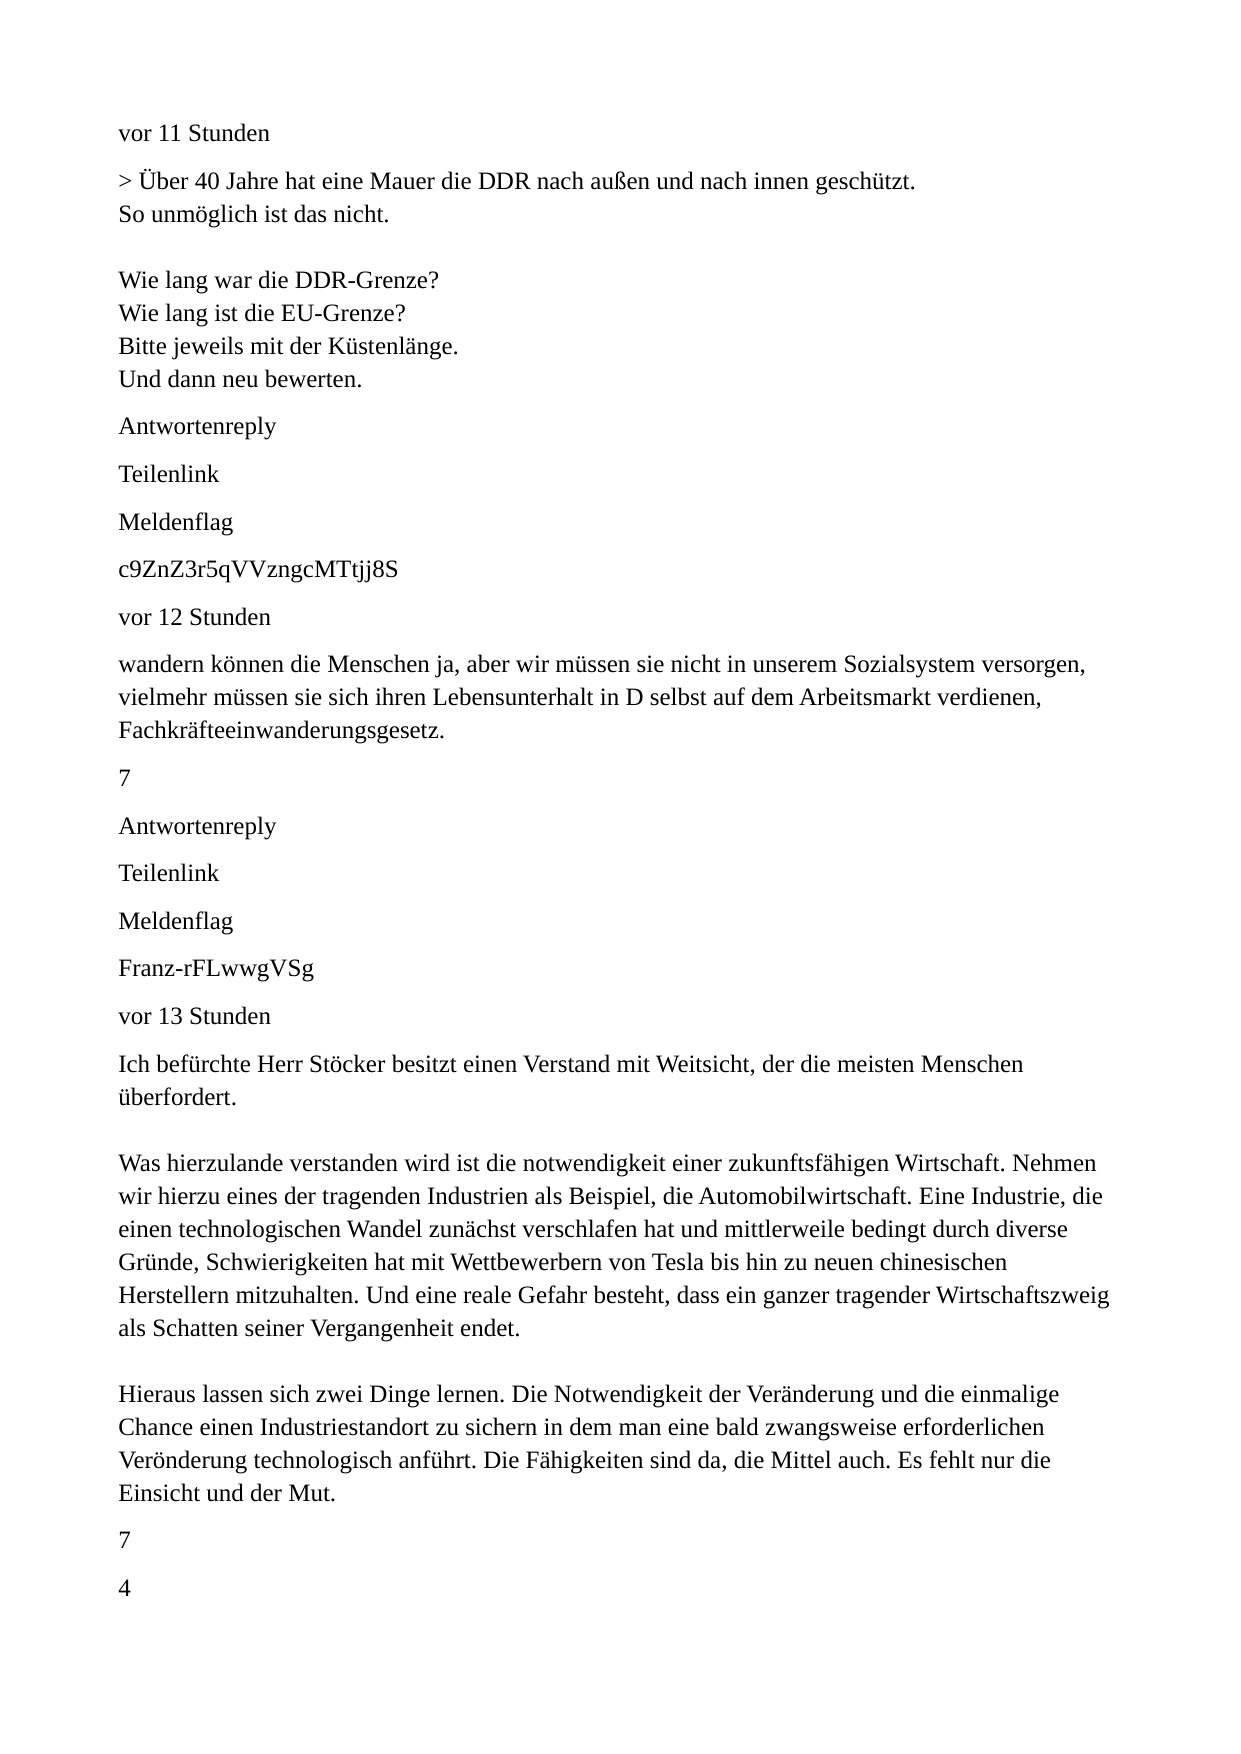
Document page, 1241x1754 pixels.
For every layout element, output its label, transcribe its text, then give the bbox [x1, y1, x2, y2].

text 4 [118, 1573, 1122, 1602]
text Teilenlink [118, 459, 1122, 488]
text vor 11 Stunden [118, 118, 1122, 147]
text Antwortenreply [118, 811, 1122, 839]
text c9ZnZ3r5qVVzngcMTtjj8S [118, 554, 1122, 583]
text vor 13 Stunden [118, 1001, 1122, 1030]
text Teilenlink [118, 858, 1122, 887]
text > Über 40 Jahre hat eine Mauer die DDR nach außen und nach innen geschützt. So unmöglich ist das nicht. Wie lang war die DDR-Grenze? Wie lang ist die EU-Grenze? Bitte jeweils mit der Küstenlänge. Und dann neu bewerten. [118, 166, 1122, 393]
text Franz-rFLwwgVSg [118, 953, 1122, 982]
text Antwortenreply [118, 411, 1122, 440]
text vor 12 Stunden [118, 602, 1122, 631]
text Meldenflag [118, 906, 1122, 935]
text 7 [118, 1526, 1122, 1554]
text wandern können die Menschen ja, aber wir müssen sie nicht in unserem Sozialsystem versorgen, vielmehr müssen sie sich ihren Lebensunterhalt in D selbst auf dem Arbeitsmarkt verdienen, Fachkräfteeinwanderungsgesetz. [118, 649, 1122, 744]
text Ich befürchte Herr Stöcker besitzt einen Verstand mit Weitsicht, der die meisten Menschen überfordert. Was hierzulande verstanden wird ist die notwendigkeit einer zukunftsfähigen Wirtschaft. Nehmen wir hierzu eines der tragenden Industrien als Beispiel, die Automobilwirtschaft. Eine Industrie, die einen technologischen Wandel zunächst verschlafen hat und mittlerweile bedingt durch diverse Gründe, Schwierigkeiten hat mit Wettbewerbern von Tesla bis hin zu neuen chinesischen Herstellern mitzuhalten. Und eine reale Gefahr besteht, dass ein ganzer tragender Wirtschaftszweig als Schatten seiner Vergangenheit endet. Hieraus lassen sich zwei Dinge lernen. Die Notwendigkeit der Veränderung und die einmalige Chance einen Industriestandort zu sichern in dem man eine bald zwangsweise erforderlichen Verönderung technologisch anführt. Die Fähigkeiten sind da, die Mittel auch. Es fehlt nur die Einsicht und der Mut. [118, 1049, 1122, 1507]
text Meldenflag [118, 507, 1122, 535]
text 7 [118, 763, 1122, 792]
